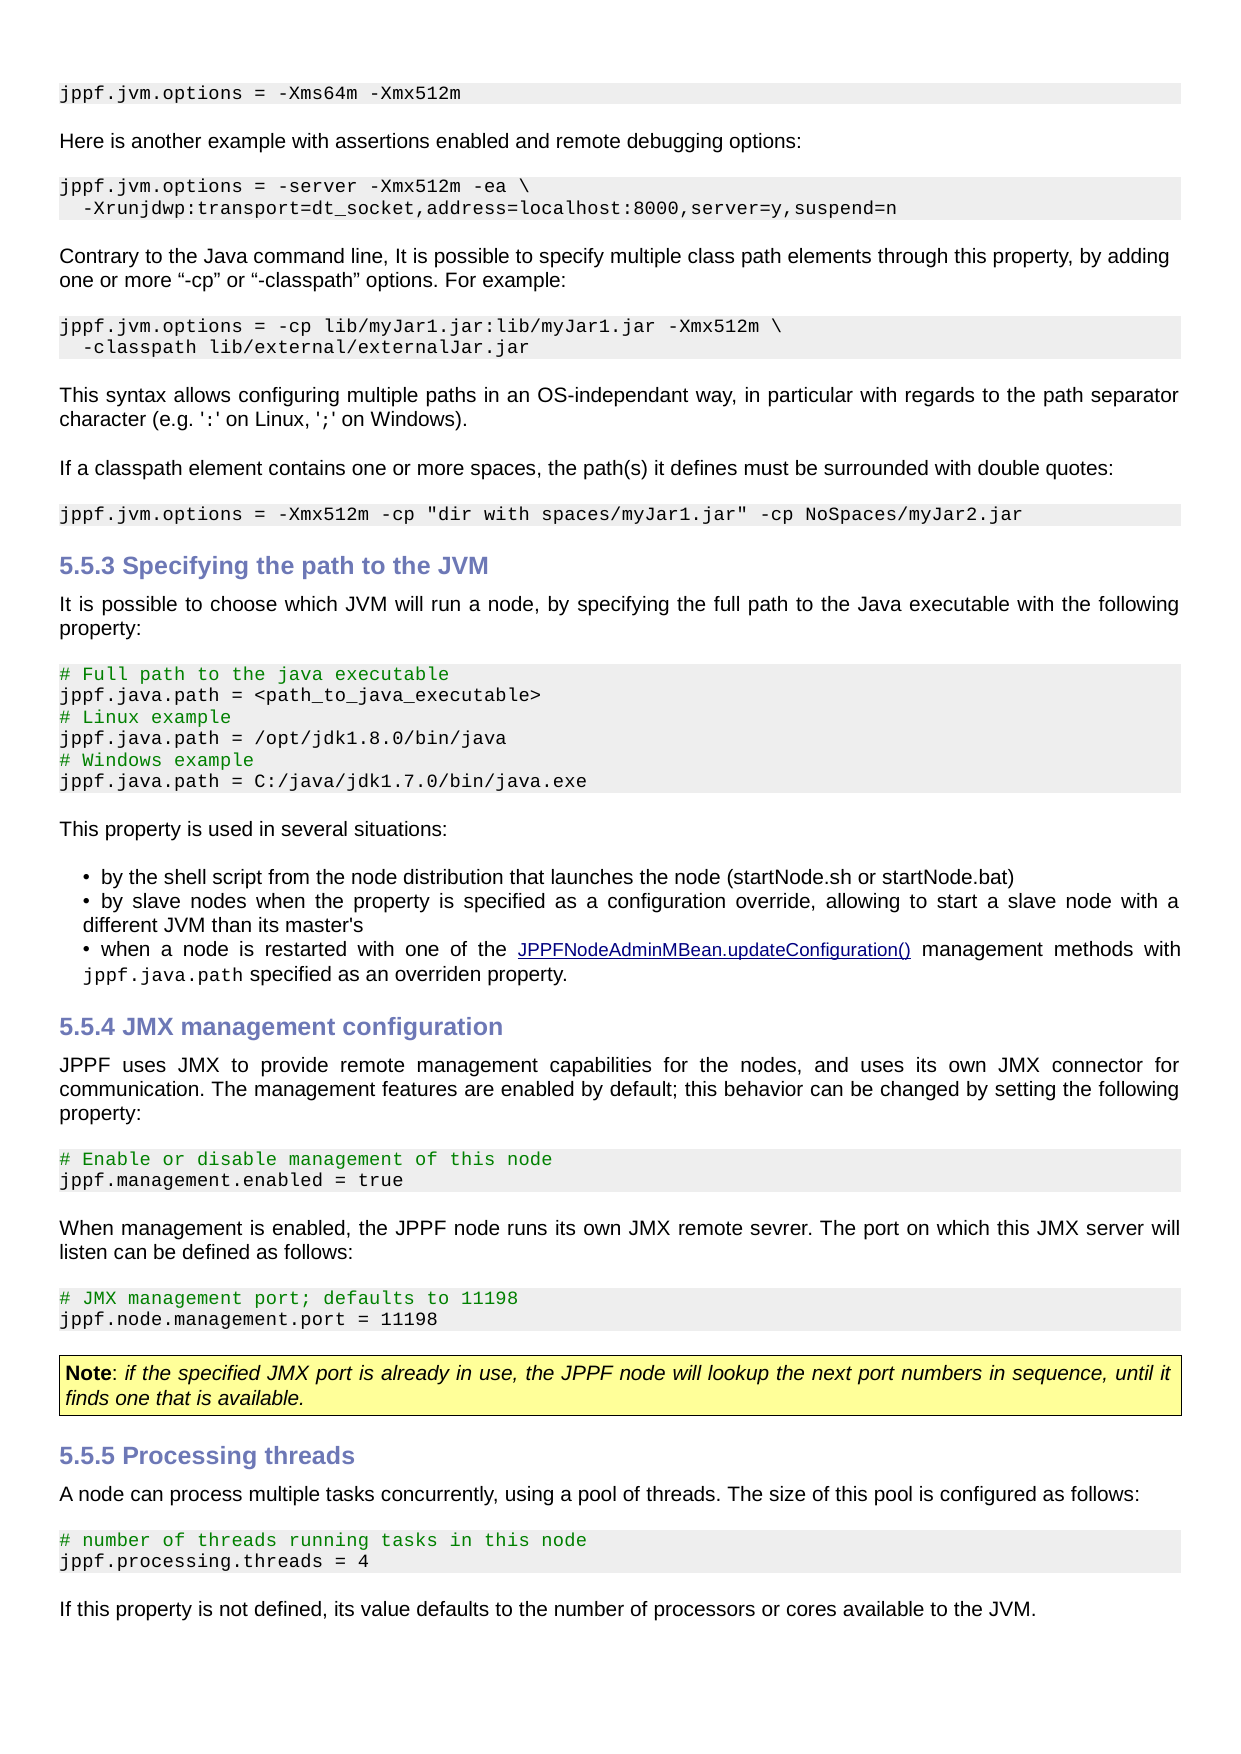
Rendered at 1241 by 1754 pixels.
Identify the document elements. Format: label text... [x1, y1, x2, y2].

text JPPF uses JMX to provide remote management capabilities for the nodes, and uses its own JMX connector for communication. The management features are enabled by default; this behavior can be changed by setting the following property: [59, 1053, 1181, 1125]
text jppf.java.path = C:/java/jdk1.7.0/bin/java.exe [59, 772, 1181, 793]
text Here is another example with assertions enabled and remote debugging options: [59, 129, 1181, 153]
text jppf.jvm.options = -cp lib/myJar1.jar:lib/myJar1.jar -Xmx512m \ [59, 316, 1181, 337]
text # Full path to the java executable [59, 664, 1181, 686]
text When management is enabled, the JPPF node runs its own JMX remote sevrer. The port on which this JMX server will listen can be defined as follows: [59, 1216, 1181, 1264]
subtitle Processing threads [59, 1441, 1181, 1469]
text This property is used in several situations: [59, 817, 1181, 841]
list when a node is restarted with one of the JPPFNodeAdminMBean.updateConfiguration() management methods with jppf.java.path specified as an overriden property. [83, 937, 1181, 986]
list by slave nodes when the property is specified as a configuration override, allowing to start a slave node with a different JVM than its master's [83, 889, 1181, 937]
text If a classpath element contains one or more spaces, the path(s) it defines must be surrounded with double quotes: [59, 456, 1181, 480]
text A node can process multiple tasks concurrently, using a pool of threads. The size of this pool is configured as follows: [59, 1482, 1181, 1506]
text jppf.java.path = <path_to_java_executable> [59, 686, 1181, 707]
text # Windows example [59, 750, 1181, 772]
text jppf.java.path = /opt/jdk1.8.0/bin/java [59, 729, 1181, 750]
text jppf.jvm.options = -Xmx512m -cp "dir with spaces/myJar1.jar" -cp NoSpaces/myJar2.jar [59, 504, 1181, 526]
text # Linux example [59, 707, 1181, 729]
list by the shell script from the node distribution that launches the node (startNode.sh or startNode.bat) [83, 865, 1181, 889]
text # JMX management port; defaults to 11198 jppf.node.management.port = 11198 [59, 1288, 1181, 1331]
text This syntax allows configuring multiple paths in an OS-independant way, in particular with regards to the path separator character (e.g. ':' on Linux, ';' on Windows). [59, 383, 1181, 432]
subtitle JMX management configuration [59, 1011, 1181, 1040]
text jppf.jvm.options = -server -Xmx512m -ea \ -Xrunjdwp:transport=dt_socket,address=localhost:8000,server=y,suspend=n [59, 177, 1181, 220]
text Note: if the specified JMX port is already in use, the JPPF node will lookup the next port numbers in sequence, until it finds one that is available. [60, 1356, 1181, 1415]
text jppf.management.enabled = true [59, 1171, 1181, 1192]
subtitle Specifying the path to the JVM [59, 551, 1181, 579]
text -classpath lib/external/externalJar.jar [59, 337, 1181, 359]
text It is possible to choose which JVM will run a node, by specifying the full path to the Java executable with the following property: [59, 592, 1181, 640]
text # Enable or disable management of this node [59, 1149, 1181, 1171]
text # number of threads running tasks in this node jppf.processing.threads = 4 [59, 1530, 1181, 1573]
text If this property is not defined, its value defaults to the number of processors or cores available to the JVM. [59, 1597, 1181, 1621]
text Contrary to the Java command line, It is possible to specify multiple class path elements through this property, by adding one or more “-cp” or “-classpath” options. For example: [59, 244, 1181, 292]
text jppf.jvm.options = -Xms64m -Xmx512m [59, 83, 1181, 104]
